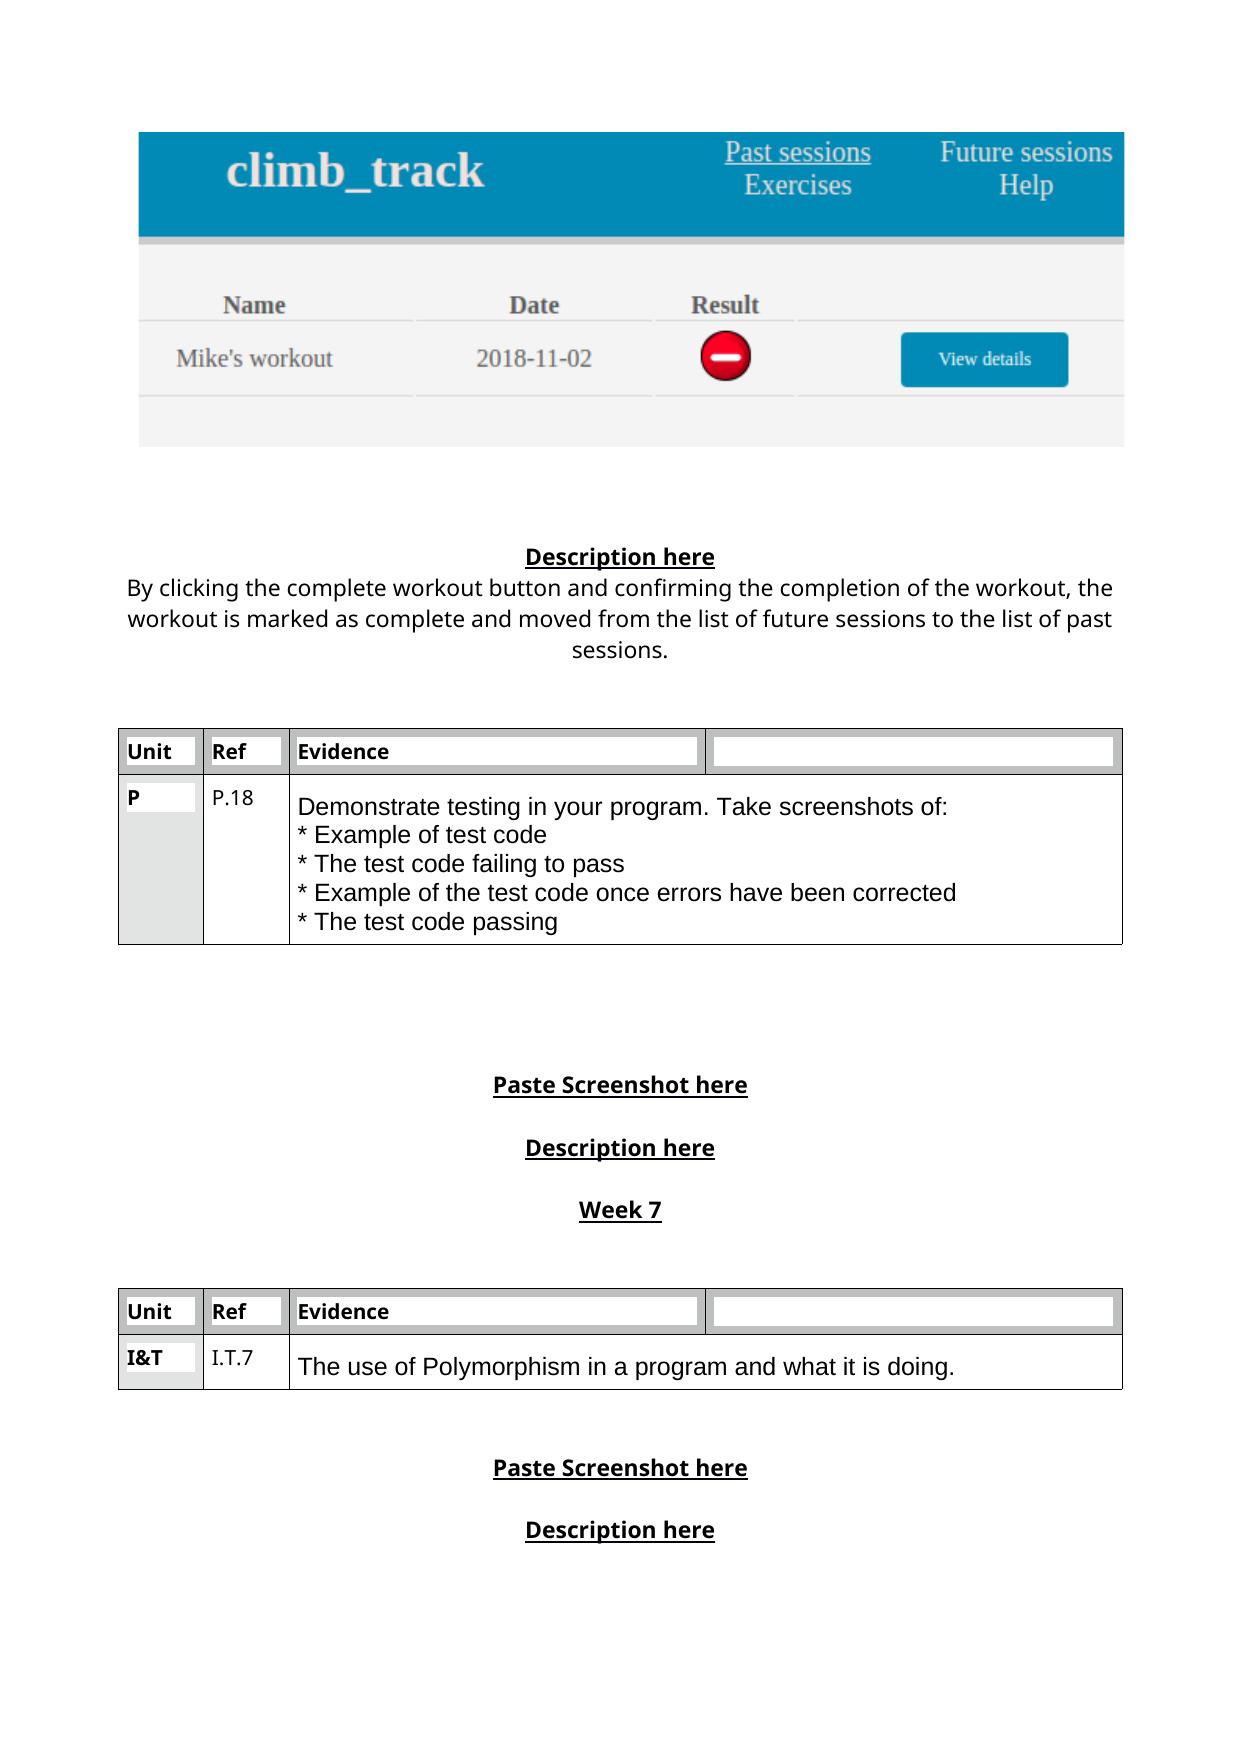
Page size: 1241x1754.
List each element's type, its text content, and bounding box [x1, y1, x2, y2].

picture [345, 189, 372, 193]
table_header [706, 729, 1122, 774]
picture [1089, 148, 1112, 161]
picture [725, 141, 871, 164]
picture [459, 152, 484, 186]
picture [798, 181, 851, 194]
picture [1001, 174, 1018, 194]
picture [1042, 181, 1053, 200]
text Description here [118, 1514, 1122, 1546]
picture [972, 145, 1013, 161]
table_header [706, 1289, 1122, 1334]
picture [412, 163, 434, 186]
picture [227, 163, 247, 186]
picture [249, 152, 317, 186]
table_cell P.18 [204, 775, 289, 944]
picture [437, 163, 456, 186]
text Paste Screenshot here [118, 1452, 1122, 1483]
text Paste Screenshot here [118, 1069, 1122, 1101]
table_cell P [119, 775, 203, 944]
picture [1020, 174, 1039, 194]
table_cell Demonstrate testing in your program. Take screenshots of: * Example of test code * The test code failing to pass * Example of the test code once errors have been corrected * The test code passing [290, 775, 1122, 944]
picture [776, 181, 797, 194]
text By clicking the complete workout button and confirming the completion of the workout, the workout is marked as complete and moved from the list of future sessions to the list of past sessions. [118, 572, 1122, 666]
text Description here [118, 1132, 1122, 1163]
picture [320, 152, 344, 186]
picture [958, 148, 969, 161]
picture [1022, 148, 1065, 161]
picture [266, 152, 273, 160]
table_header Ref [204, 1289, 289, 1334]
picture [746, 174, 775, 194]
picture [138, 237, 1125, 447]
table_cell I&T [119, 1335, 203, 1389]
table_header Unit [119, 1289, 203, 1334]
table_header Evidence [290, 729, 705, 774]
table_header Unit [119, 729, 203, 774]
text Description here [118, 541, 1122, 572]
picture [942, 141, 955, 161]
table_header Evidence [290, 1289, 705, 1334]
table_cell I.T.7 [204, 1335, 289, 1389]
picture [1068, 148, 1073, 161]
picture [1075, 148, 1087, 161]
text Week 7 [118, 1194, 1122, 1226]
picture [372, 159, 409, 186]
table_header Ref [204, 729, 289, 774]
table_cell The use of Polymorphism in a program and what it is doing. [290, 1335, 1122, 1389]
